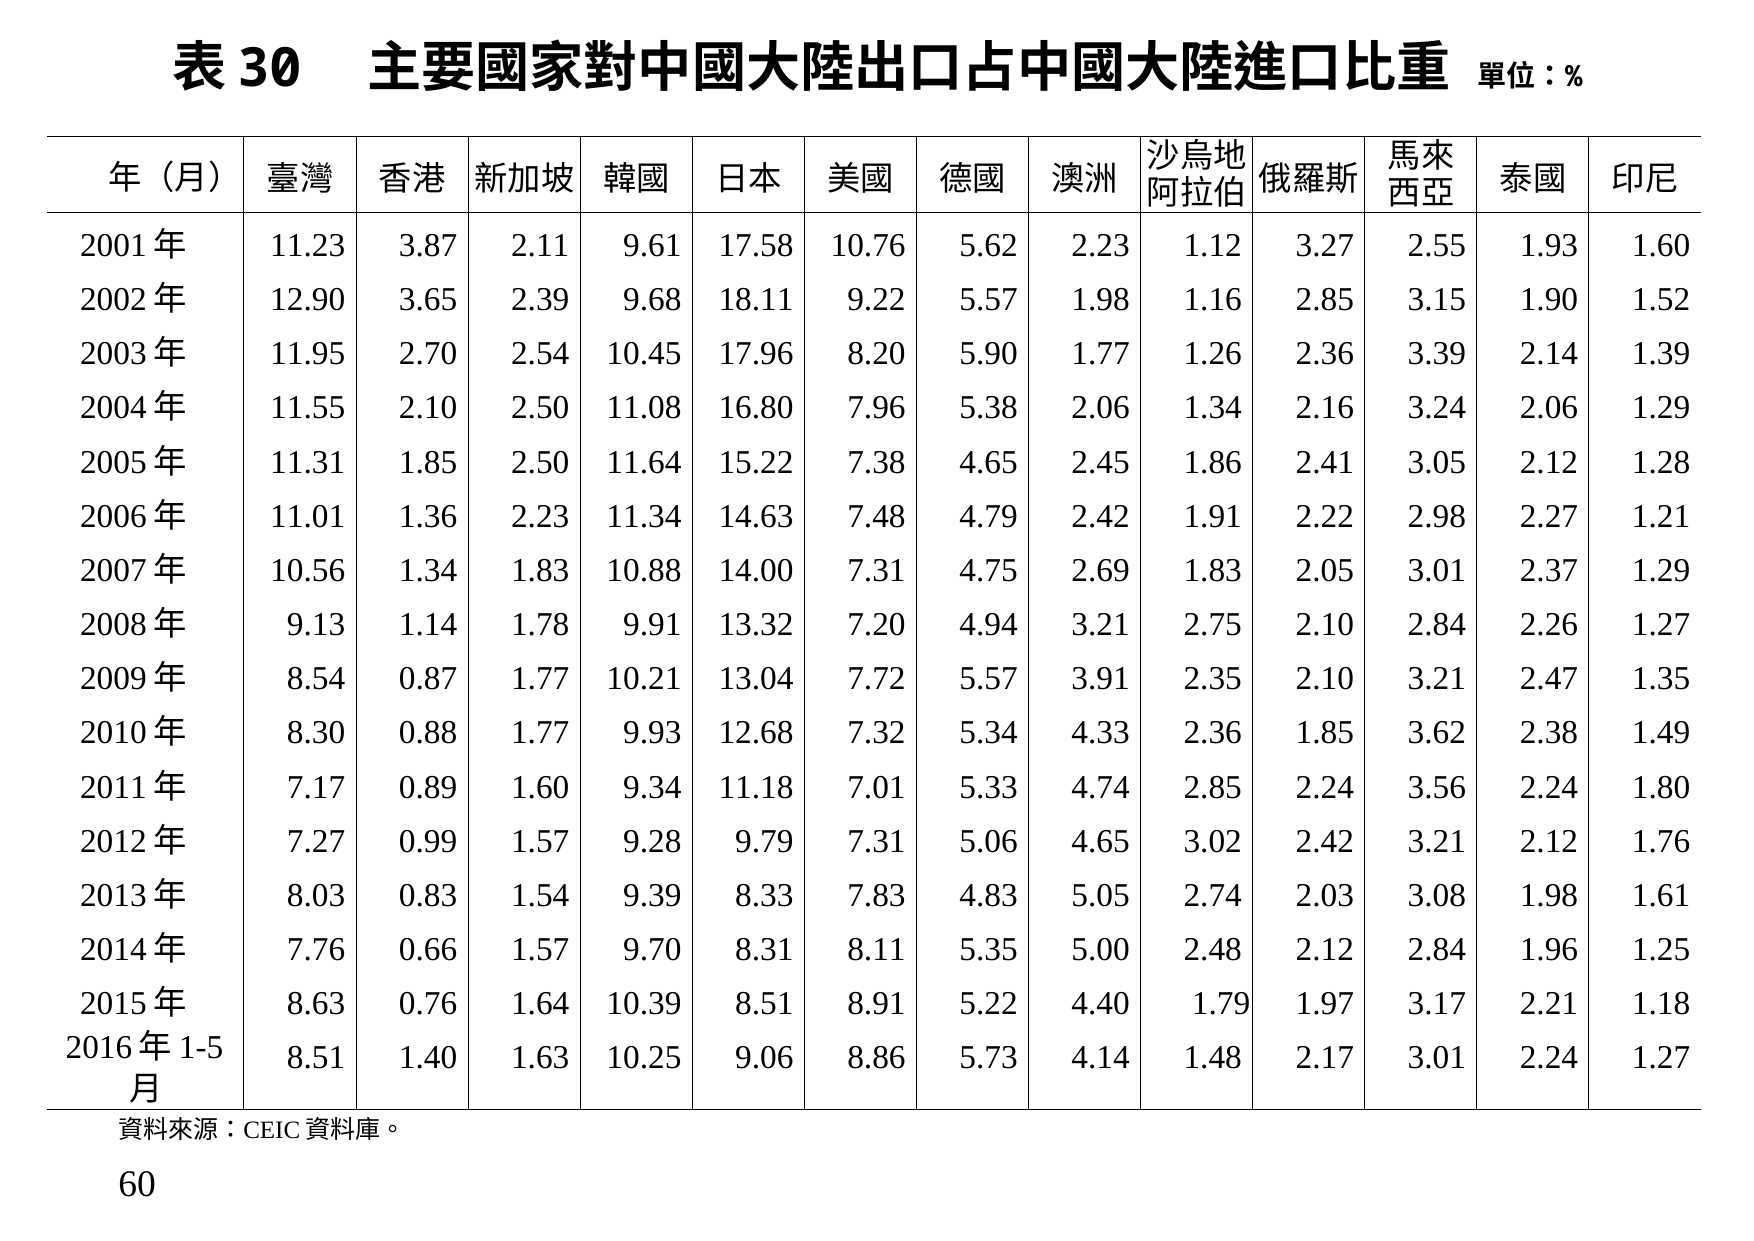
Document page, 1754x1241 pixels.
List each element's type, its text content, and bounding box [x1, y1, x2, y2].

table_cell 9.39 [581, 863, 692, 917]
table_cell 11.01 [244, 484, 356, 538]
table_cell 3.24 [1365, 376, 1476, 430]
table_cell 2.45 [1029, 430, 1140, 484]
table_cell 3.15 [1365, 267, 1476, 321]
table_cell 5.73 [917, 1026, 1028, 1109]
table_cell 1.77 [469, 701, 580, 755]
table_cell 2.12 [1253, 917, 1364, 971]
table_cell 1.49 [1589, 701, 1701, 755]
table_cell 2015年 [47, 971, 243, 1026]
table_cell 3.01 [1365, 1026, 1476, 1109]
table_cell 1.29 [1589, 538, 1701, 592]
table_cell 8.63 [244, 971, 356, 1026]
table_cell 2.38 [1477, 701, 1588, 755]
table_cell 13.32 [693, 592, 804, 646]
table_cell 1.77 [1029, 321, 1140, 376]
table_cell 5.33 [917, 755, 1028, 809]
table_header 德國 [917, 137, 1028, 212]
table_header 沙烏地阿拉伯 [1141, 137, 1252, 212]
table_cell 0.87 [357, 646, 468, 701]
table_cell 1.27 [1589, 592, 1701, 646]
table_cell 2.98 [1365, 484, 1476, 538]
table_cell 1.18 [1589, 971, 1701, 1026]
table_cell 8.20 [805, 321, 916, 376]
table_cell 10.56 [244, 538, 356, 592]
table_cell 1.76 [1589, 809, 1701, 863]
table_header 韓國 [581, 137, 692, 212]
table_cell 7.01 [805, 755, 916, 809]
table_cell 2.36 [1141, 701, 1252, 755]
subtitle 表30 主要國家對中國大陸出口占中國大陸進口比重 單位：% [118, 24, 1636, 103]
table_cell 2.37 [1477, 538, 1588, 592]
table_cell 1.97 [1253, 971, 1364, 1026]
table_cell 9.68 [581, 267, 692, 321]
table_cell 2.16 [1253, 376, 1364, 430]
table_header 日本 [693, 137, 804, 212]
table_cell 1.29 [1589, 376, 1701, 430]
table_cell 5.57 [917, 646, 1028, 701]
table_cell 2.23 [469, 484, 580, 538]
table_cell 8.91 [805, 971, 916, 1026]
table_cell 1.64 [469, 971, 580, 1026]
table_header 俄羅斯 [1253, 137, 1364, 212]
table_cell 1.96 [1477, 917, 1588, 971]
table_cell 8.54 [244, 646, 356, 701]
table_cell 1.26 [1141, 321, 1252, 376]
table_cell 1.83 [1141, 538, 1252, 592]
table_header 年（月） [47, 137, 243, 212]
table_cell 1.85 [1253, 701, 1364, 755]
table_cell 2.69 [1029, 538, 1140, 592]
table_cell 2006年 [47, 484, 243, 538]
table_cell 17.58 [693, 213, 804, 267]
table_cell 1.36 [357, 484, 468, 538]
table_cell 12.68 [693, 701, 804, 755]
table_header 香港 [357, 137, 468, 212]
table_cell 2.48 [1141, 917, 1252, 971]
table_cell 2.05 [1253, 538, 1364, 592]
table_cell 2.41 [1253, 430, 1364, 484]
table_cell 5.38 [917, 376, 1028, 430]
table_cell 2.21 [1477, 971, 1588, 1026]
table_cell 1.25 [1589, 917, 1701, 971]
table_cell 2.14 [1477, 321, 1588, 376]
table_cell 1.14 [357, 592, 468, 646]
table_cell 3.91 [1029, 646, 1140, 701]
table_cell 5.05 [1029, 863, 1140, 917]
table_cell 7.32 [805, 701, 916, 755]
table_cell 4.40 [1029, 971, 1140, 1026]
table_cell 10.88 [581, 538, 692, 592]
table_cell 2.70 [357, 321, 468, 376]
table_cell 0.88 [357, 701, 468, 755]
table_cell 1.27 [1589, 1026, 1701, 1109]
table_cell 2.85 [1253, 267, 1364, 321]
table_cell 2.11 [469, 213, 580, 267]
table_header 馬來 西亞 [1365, 137, 1476, 212]
table_cell 9.28 [581, 809, 692, 863]
table_cell 2.42 [1253, 809, 1364, 863]
table_cell 2011年 [47, 755, 243, 809]
table_cell 8.31 [693, 917, 804, 971]
table_cell 11.31 [244, 430, 356, 484]
table_cell 1.40 [357, 1026, 468, 1109]
table_cell 7.48 [805, 484, 916, 538]
table_cell 1.54 [469, 863, 580, 917]
table_cell 2.35 [1141, 646, 1252, 701]
table_cell 3.62 [1365, 701, 1476, 755]
table_cell 7.20 [805, 592, 916, 646]
table_cell 1.77 [469, 646, 580, 701]
table_cell 2.12 [1477, 430, 1588, 484]
table_cell 2.24 [1477, 755, 1588, 809]
table_cell 4.75 [917, 538, 1028, 592]
table_cell 3.21 [1365, 809, 1476, 863]
table_cell 2010年 [47, 701, 243, 755]
table_cell 3.27 [1253, 213, 1364, 267]
text 資料來源：CEIC資料庫。 [118, 1110, 1636, 1146]
table_cell 4.65 [1029, 809, 1140, 863]
table_cell 11.55 [244, 376, 356, 430]
table_cell 10.45 [581, 321, 692, 376]
table_cell 11.34 [581, 484, 692, 538]
table_cell 4.83 [917, 863, 1028, 917]
table_cell 17.96 [693, 321, 804, 376]
table_cell 2.50 [469, 430, 580, 484]
table_cell 2.06 [1477, 376, 1588, 430]
table_header 臺灣 [244, 137, 356, 212]
table_header 泰國 [1477, 137, 1588, 212]
table_cell 11.23 [244, 213, 356, 267]
table_cell 1.12 [1141, 213, 1252, 267]
table_cell 1.52 [1589, 267, 1701, 321]
table_cell 0.66 [357, 917, 468, 971]
table_cell 2005年 [47, 430, 243, 484]
table_cell 7.31 [805, 809, 916, 863]
table_cell 7.38 [805, 430, 916, 484]
table_cell 1.79 [1141, 971, 1252, 1026]
table_cell 2.85 [1141, 755, 1252, 809]
table_cell 10.25 [581, 1026, 692, 1109]
table_cell 3.01 [1365, 538, 1476, 592]
table_cell 1.34 [357, 538, 468, 592]
table_cell 1.28 [1589, 430, 1701, 484]
table_cell 2.74 [1141, 863, 1252, 917]
table_cell 1.60 [1589, 213, 1701, 267]
table_cell 5.57 [917, 267, 1028, 321]
table_cell 10.39 [581, 971, 692, 1026]
table_cell 15.22 [693, 430, 804, 484]
table_cell 2.84 [1365, 917, 1476, 971]
table_cell 8.86 [805, 1026, 916, 1109]
table_cell 2.26 [1477, 592, 1588, 646]
table_cell 4.33 [1029, 701, 1140, 755]
table_cell 8.51 [244, 1026, 356, 1109]
table_cell 3.65 [357, 267, 468, 321]
table_cell 2004年 [47, 376, 243, 430]
table_cell 0.99 [357, 809, 468, 863]
table_cell 2.42 [1029, 484, 1140, 538]
table_cell 5.90 [917, 321, 1028, 376]
table_cell 3.39 [1365, 321, 1476, 376]
table_cell 2.39 [469, 267, 580, 321]
table_cell 0.76 [357, 971, 468, 1026]
table_cell 2.12 [1477, 809, 1588, 863]
table_cell 8.03 [244, 863, 356, 917]
table_cell 2.55 [1365, 213, 1476, 267]
table_cell 5.06 [917, 809, 1028, 863]
table_cell 9.22 [805, 267, 916, 321]
table_cell 1.48 [1141, 1026, 1252, 1109]
table_cell 0.83 [357, 863, 468, 917]
table_cell 1.78 [469, 592, 580, 646]
table_cell 1.34 [1141, 376, 1252, 430]
table_cell 11.18 [693, 755, 804, 809]
table_cell 1.80 [1589, 755, 1701, 809]
table_header 澳洲 [1029, 137, 1140, 212]
table_cell 1.98 [1029, 267, 1140, 321]
table_cell 2.84 [1365, 592, 1476, 646]
table_cell 3.08 [1365, 863, 1476, 917]
table_header 印尼 [1589, 137, 1701, 212]
table_cell 11.08 [581, 376, 692, 430]
table_cell 3.05 [1365, 430, 1476, 484]
table_cell 10.21 [581, 646, 692, 701]
table_cell 4.74 [1029, 755, 1140, 809]
table_cell 1.90 [1477, 267, 1588, 321]
table_cell 2.50 [469, 376, 580, 430]
table_cell 1.61 [1589, 863, 1701, 917]
table_cell 2009年 [47, 646, 243, 701]
table_cell 2001年 [47, 213, 243, 267]
table_cell 7.27 [244, 809, 356, 863]
table_cell 2003年 [47, 321, 243, 376]
table_cell 11.95 [244, 321, 356, 376]
table_cell 8.51 [693, 971, 804, 1026]
table_cell 1.91 [1141, 484, 1252, 538]
table_cell 16.80 [693, 376, 804, 430]
table_cell 2008年 [47, 592, 243, 646]
table_cell 2016年1-5月 [47, 1026, 243, 1109]
table_cell 8.11 [805, 917, 916, 971]
table_cell 2012年 [47, 809, 243, 863]
table_cell 2.47 [1477, 646, 1588, 701]
table_cell 4.79 [917, 484, 1028, 538]
table_cell 12.90 [244, 267, 356, 321]
table_cell 3.21 [1365, 646, 1476, 701]
table_cell 3.56 [1365, 755, 1476, 809]
table_header 新加坡 [469, 137, 580, 212]
table_cell 1.85 [357, 430, 468, 484]
table_cell 2013年 [47, 863, 243, 917]
table_cell 2.10 [1253, 646, 1364, 701]
table_cell 1.60 [469, 755, 580, 809]
table_cell 14.00 [693, 538, 804, 592]
table_cell 2.27 [1477, 484, 1588, 538]
table_cell 3.21 [1029, 592, 1140, 646]
table_cell 8.33 [693, 863, 804, 917]
table_cell 8.30 [244, 701, 356, 755]
table_cell 2.06 [1029, 376, 1140, 430]
table_header 美國 [805, 137, 916, 212]
table_cell 1.16 [1141, 267, 1252, 321]
table_cell 2.10 [357, 376, 468, 430]
table_cell 3.02 [1141, 809, 1252, 863]
table_cell 7.72 [805, 646, 916, 701]
table_cell 7.76 [244, 917, 356, 971]
table_cell 2007年 [47, 538, 243, 592]
table_cell 2.23 [1029, 213, 1140, 267]
table_cell 2014年 [47, 917, 243, 971]
table_cell 1.57 [469, 917, 580, 971]
table_cell 5.62 [917, 213, 1028, 267]
table_cell 1.83 [469, 538, 580, 592]
table_cell 2002年 [47, 267, 243, 321]
table_cell 2.17 [1253, 1026, 1364, 1109]
table_cell 9.06 [693, 1026, 804, 1109]
table_cell 3.17 [1365, 971, 1476, 1026]
table_cell 1.93 [1477, 213, 1588, 267]
table_cell 11.64 [581, 430, 692, 484]
table_cell 2.75 [1141, 592, 1252, 646]
table_cell 9.34 [581, 755, 692, 809]
table_cell 9.13 [244, 592, 356, 646]
table_cell 1.21 [1589, 484, 1701, 538]
table_cell 1.86 [1141, 430, 1252, 484]
table_cell 1.39 [1589, 321, 1701, 376]
table_cell 2.22 [1253, 484, 1364, 538]
table_cell 9.79 [693, 809, 804, 863]
table_cell 7.31 [805, 538, 916, 592]
table_cell 3.87 [357, 213, 468, 267]
table_cell 2.03 [1253, 863, 1364, 917]
table_cell 5.22 [917, 971, 1028, 1026]
table_cell 2.24 [1253, 755, 1364, 809]
table_cell 4.65 [917, 430, 1028, 484]
table_cell 9.61 [581, 213, 692, 267]
table_cell 18.11 [693, 267, 804, 321]
table_cell 0.89 [357, 755, 468, 809]
table_cell 10.76 [805, 213, 916, 267]
table_cell 4.14 [1029, 1026, 1140, 1109]
table_cell 14.63 [693, 484, 804, 538]
table_cell 9.91 [581, 592, 692, 646]
table_cell 5.34 [917, 701, 1028, 755]
table_cell 5.35 [917, 917, 1028, 971]
table_cell 9.93 [581, 701, 692, 755]
table_cell 1.98 [1477, 863, 1588, 917]
table_cell 4.94 [917, 592, 1028, 646]
table_cell 13.04 [693, 646, 804, 701]
table_cell 1.63 [469, 1026, 580, 1109]
table_cell 2.54 [469, 321, 580, 376]
table_cell 5.00 [1029, 917, 1140, 971]
table_cell 7.96 [805, 376, 916, 430]
table_cell 7.17 [244, 755, 356, 809]
table_cell 2.36 [1253, 321, 1364, 376]
table_cell 7.83 [805, 863, 916, 917]
table_cell 1.35 [1589, 646, 1701, 701]
table_cell 2.24 [1477, 1026, 1588, 1109]
table_cell 9.70 [581, 917, 692, 971]
table_cell 1.57 [469, 809, 580, 863]
table_cell 2.10 [1253, 592, 1364, 646]
